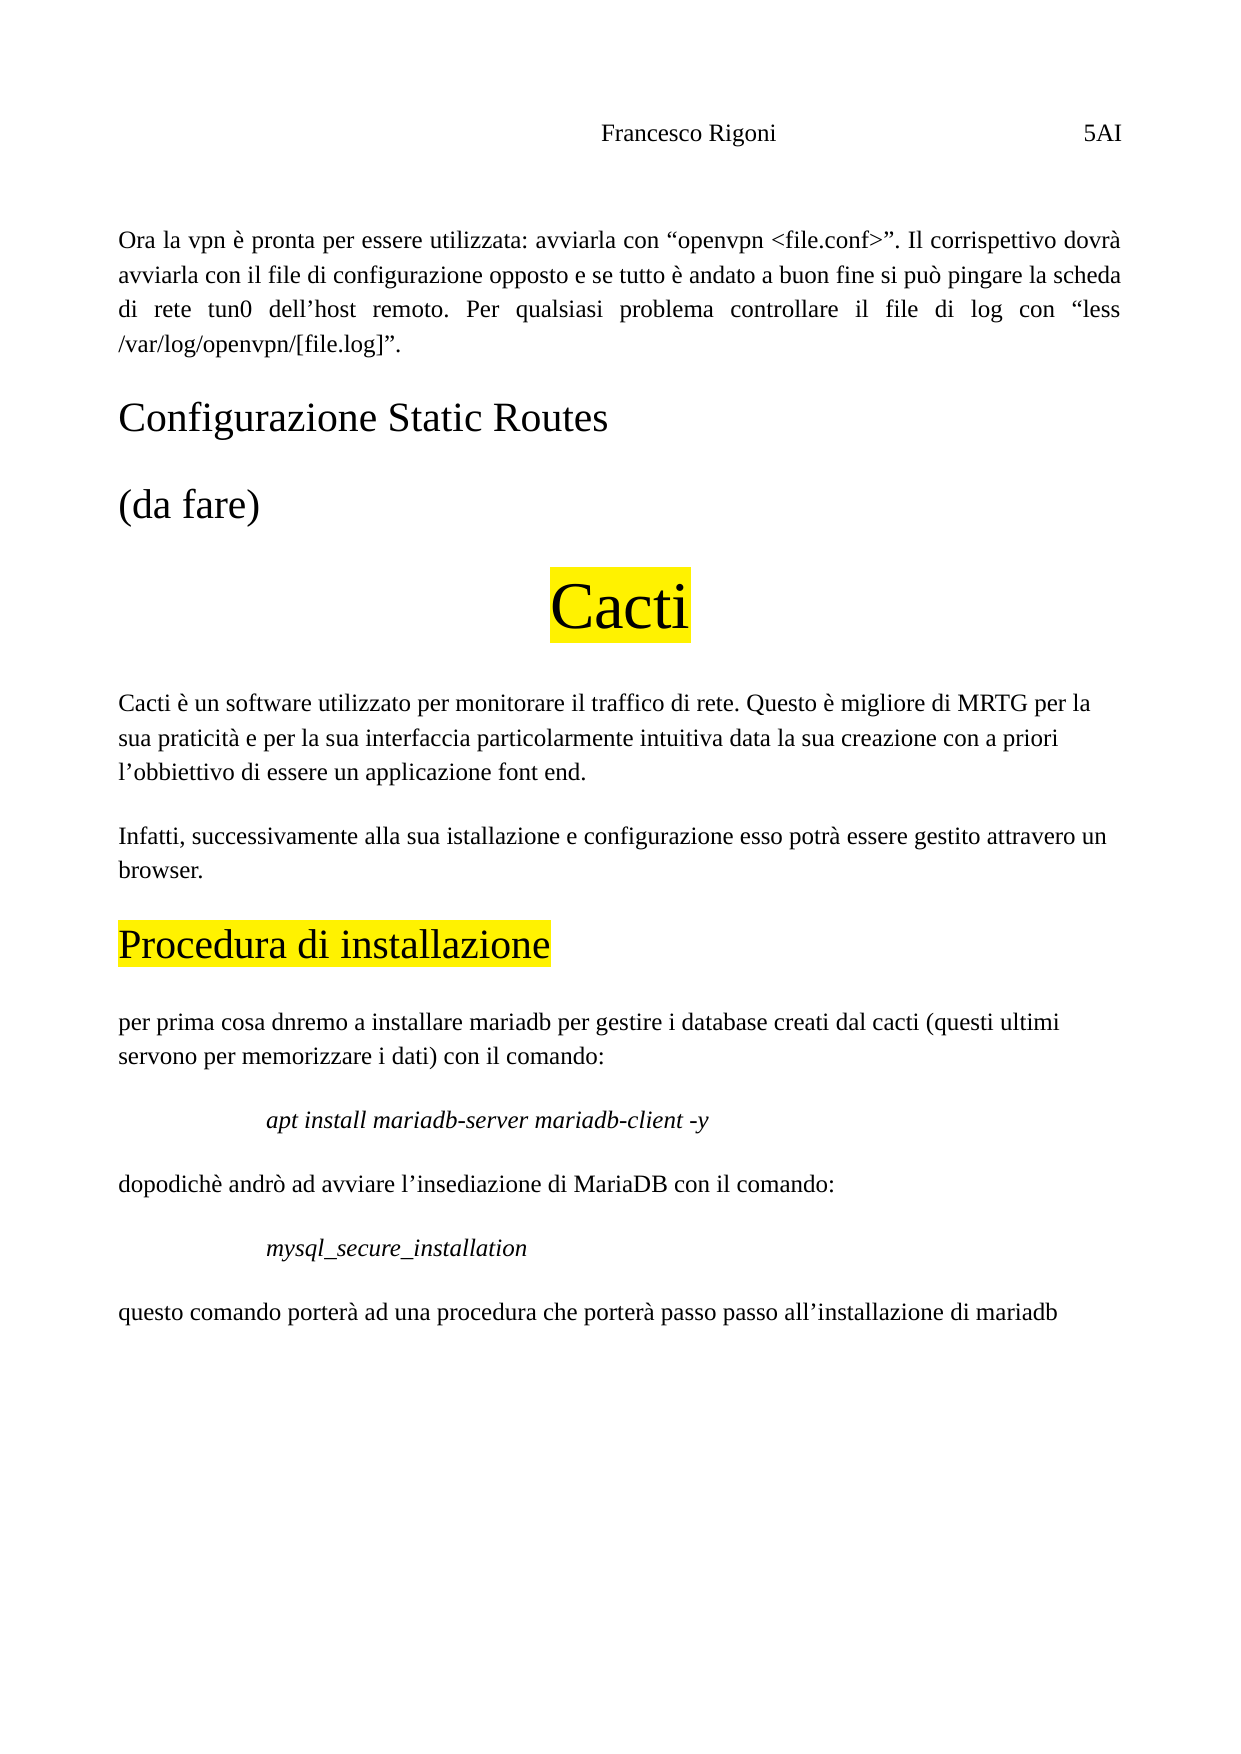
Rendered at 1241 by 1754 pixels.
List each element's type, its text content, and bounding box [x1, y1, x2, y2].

text Infatti, successivamente alla sua istallazione e configurazione esso potrà essere gestito attravero un browser. [118, 821, 1122, 884]
text Cacti [118, 567, 1122, 643]
text Ora la vpn è pronta per essere utilizzata: avviarla con “openvpn <file.conf>”. Il corrispettivo dovrà avviarla con il file di configurazione opposto e se tutto è andato a buon fine si può pingare la scheda di rete tun0 dell’host remoto. Per qualsiasi problema controllare il file di log con “less /var/log/openvpn/[file.log]”. [118, 225, 1122, 358]
text Procedura di installazione [118, 919, 1122, 967]
text mysql_secure_installation [118, 1233, 1122, 1262]
text per prima cosa dnremo a installare mariadb per gestire i database creati dal cacti (questi ultimi servono per memorizzare i dati) con il comando: [118, 1007, 1122, 1070]
text questo comando porterà ad una procedura che porterà passo passo all’installazione di mariadb [118, 1297, 1122, 1326]
text dopodichè andrò ad avviare l’insediazione di MariaDB con il comando: [118, 1169, 1122, 1198]
text Cacti è un software utilizzato per monitorare il traffico di rete. Questo è migliore di MRTG per la sua praticità e per la sua interfaccia particolarmente intuitiva data la sua creazione con a priori l’obbiettivo di essere un applicazione font end. [118, 688, 1122, 786]
text (da fare) [118, 480, 1122, 528]
text Configurazione Static Routes [118, 393, 1122, 441]
text apt install mariadb-server mariadb-client -y [118, 1105, 1122, 1134]
